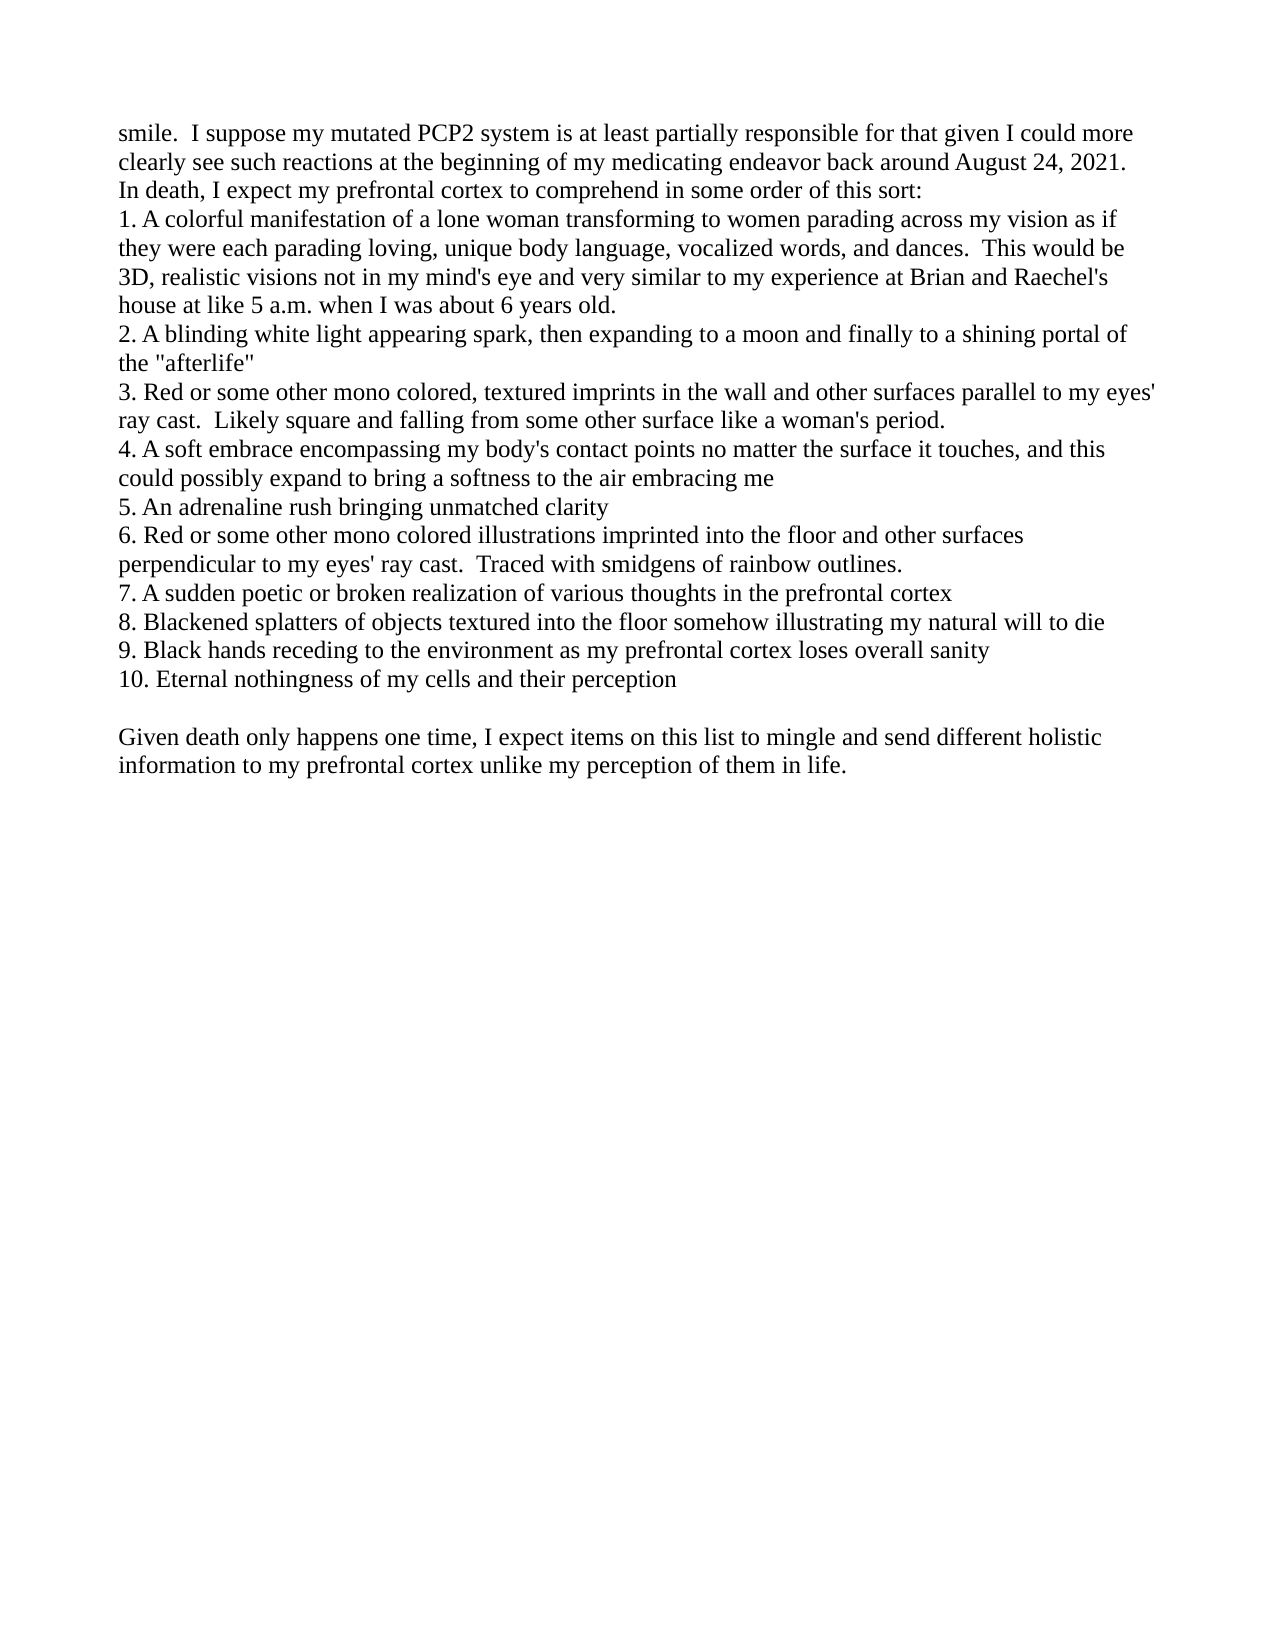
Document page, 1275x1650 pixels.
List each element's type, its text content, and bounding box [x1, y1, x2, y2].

text 7. A sudden poetic or broken realization of various thoughts in the prefrontal cortex [118, 578, 1157, 607]
text 8. Blackened splatters of objects textured into the floor somehow illustrating my natural will to die [118, 607, 1157, 636]
text In death, I expect my prefrontal cortex to comprehend in some order of this sort: [118, 176, 1157, 204]
text 2. A blinding white light appearing spark, then expanding to a moon and finally to a shining portal of the "afterlife" [118, 319, 1157, 377]
text 6. Red or some other mono colored illustrations imprinted into the floor and other surfaces perpendicular to my eyes' ray cast. Traced with smidgens of rainbow outlines. [118, 521, 1157, 578]
text 9. Black hands receding to the environment as my prefrontal cortex loses overall sanity [118, 636, 1157, 664]
text smile. I suppose my mutated PCP2 system is at least partially responsible for that given I could more clearly see such reactions at the beginning of my medicating endeavor back around August 24, 2021. [118, 118, 1157, 176]
text Given death only happens one time, I expect items on this list to mingle and send different holistic information to my prefrontal cortex unlike my perception of them in life. [118, 722, 1157, 779]
text 1. A colorful manifestation of a lone woman transforming to women parading across my vision as if they were each parading loving, unique body language, vocalized words, and dances. This would be 3D, realistic visions not in my mind's eye and very similar to my experience at Brian and Raechel's house at like 5 a.m. when I was about 6 years old. [118, 204, 1157, 319]
text 3. Red or some other mono colored, textured imprints in the wall and other surfaces parallel to my eyes' ray cast. Likely square and falling from some other surface like a woman's period. [118, 377, 1157, 434]
text 4. A soft embrace encompassing my body's contact points no matter the surface it touches, and this could possibly expand to bring a softness to the air embracing me [118, 434, 1157, 492]
text 10. Eternal nothingness of my cells and their perception [118, 664, 1157, 693]
text 5. An adrenaline rush bringing unmatched clarity [118, 492, 1157, 521]
